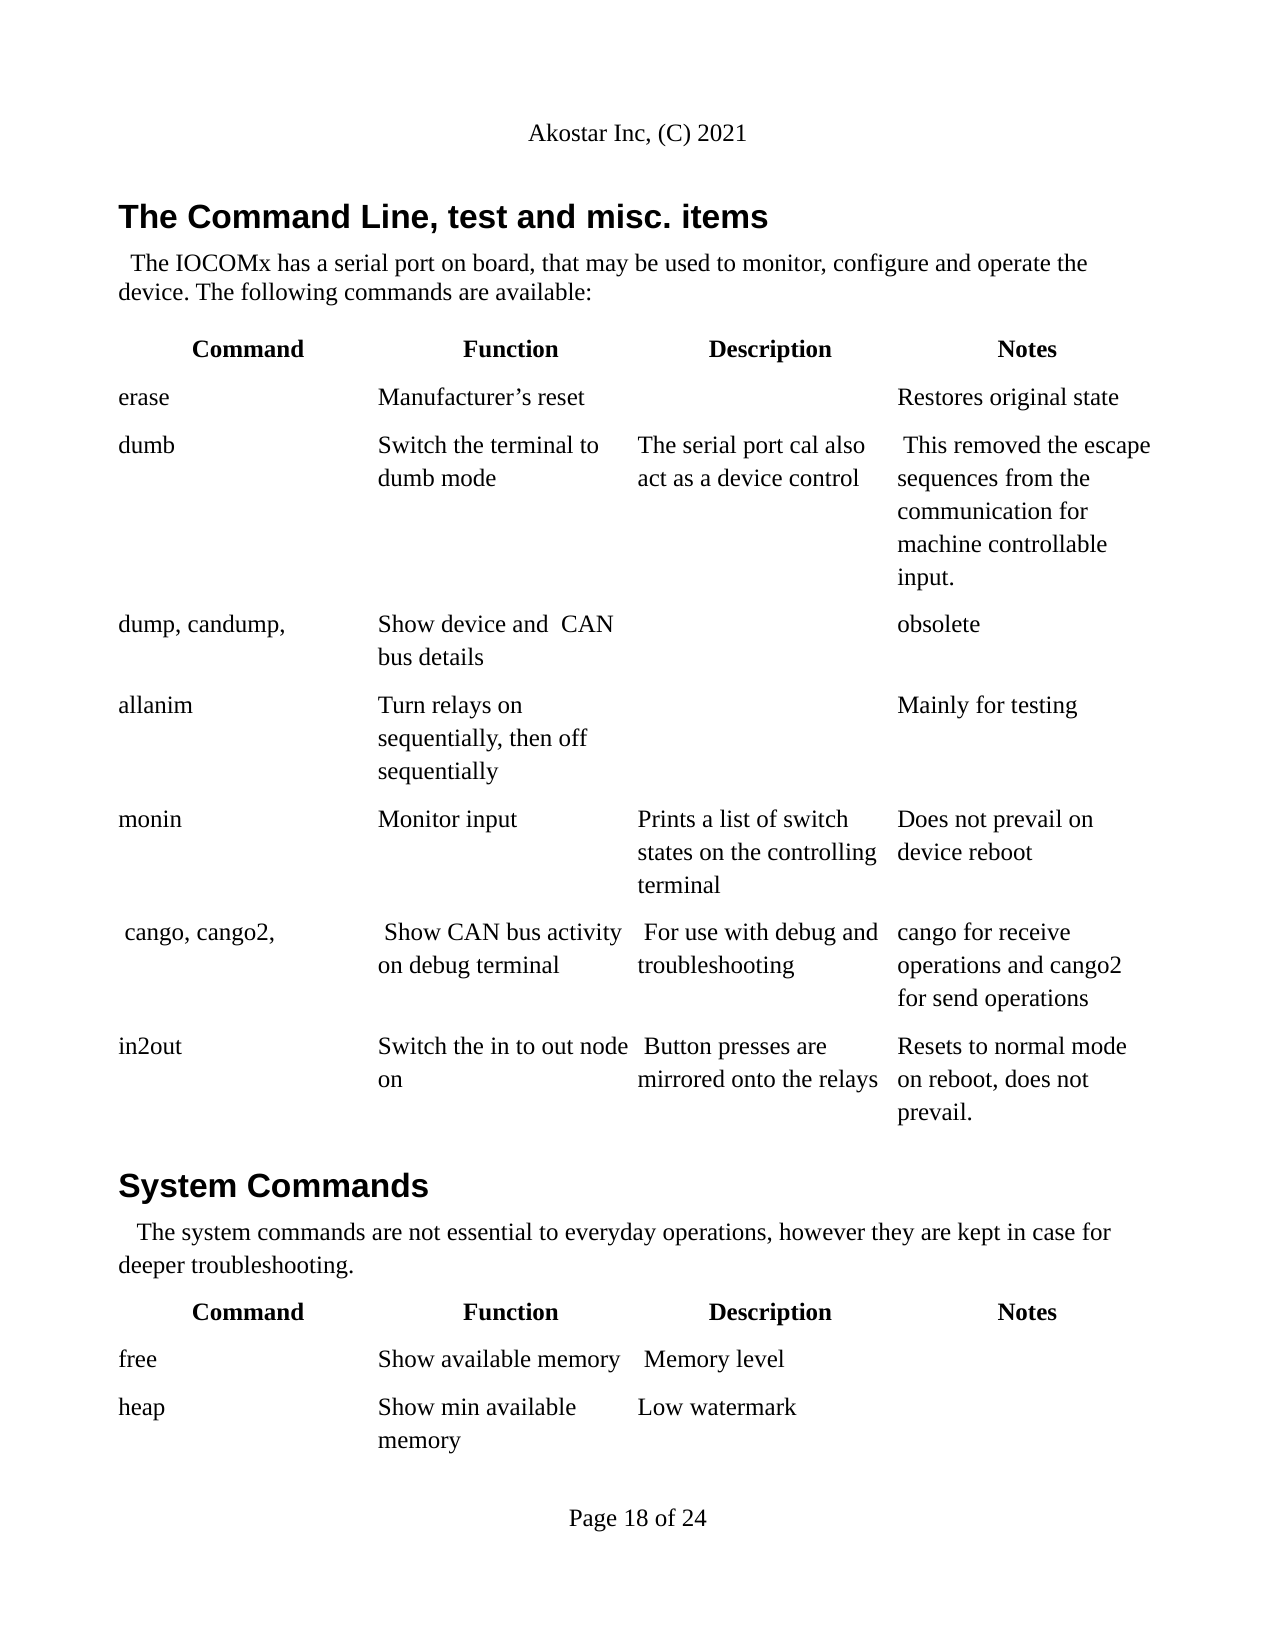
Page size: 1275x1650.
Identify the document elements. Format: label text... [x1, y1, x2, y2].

table_cell Resets to normal mode on reboot, does not prevail. [897, 1031, 1157, 1145]
text The IOCOMx has a serial port on board, that may be used to monitor, configure and operate the device. The following commands are available: [118, 248, 1157, 306]
table_cell Show CAN bus activity on debug terminal [378, 918, 637, 1031]
table_cell This removed the escape sequences from the communication for machine controllable input. [897, 430, 1157, 609]
table_cell cango for receive operations and cango2 for send operations [897, 918, 1157, 1031]
table_cell monin [118, 804, 378, 917]
table_cell Manufacturer’s reset [378, 382, 637, 430]
table_cell Show device and CAN bus details [378, 610, 637, 690]
table_header Function [378, 1297, 637, 1344]
table_header Notes [897, 1297, 1157, 1344]
table_cell dump, candump, [118, 610, 378, 690]
table_cell Show min available memory [378, 1392, 637, 1472]
table_cell erase [118, 382, 378, 430]
table_cell [897, 1344, 1157, 1392]
table_cell Prints a list of switch states on the controlling terminal [638, 804, 897, 917]
table_cell Switch the in to out node on [378, 1031, 637, 1145]
table_cell cango, cango2, [118, 918, 378, 1031]
table_header Notes [897, 335, 1157, 382]
table_cell Monitor input [378, 804, 637, 917]
table_cell [638, 690, 897, 804]
table_header Command [118, 335, 378, 382]
table_cell Memory level [638, 1344, 897, 1392]
table_header Description [638, 1297, 897, 1344]
table_cell Button presses are mirrored onto the relays [638, 1031, 897, 1145]
table_cell heap [118, 1392, 378, 1472]
text The system commands are not essential to everyday operations, however they are kept in case for deeper troubleshooting. [118, 1217, 1157, 1278]
table_cell obsolete [897, 610, 1157, 690]
table_cell in2out [118, 1031, 378, 1145]
table_header Function [378, 335, 637, 382]
table_cell Turn relays on sequentially, then off sequentially [378, 690, 637, 804]
table_cell allanim [118, 690, 378, 804]
table_cell free [118, 1344, 378, 1392]
table_cell Switch the terminal to dumb mode [378, 430, 637, 609]
table_cell Restores original state [897, 382, 1157, 430]
table_header Description [638, 335, 897, 382]
table_cell For use with debug and troubleshooting [638, 918, 897, 1031]
table_cell Show available memory [378, 1344, 637, 1392]
table_cell [638, 610, 897, 690]
table_cell [638, 382, 897, 430]
table_header Command [118, 1297, 378, 1344]
subtitle The Command Line, test and misc. items [118, 197, 1157, 236]
table_cell Low watermark [638, 1392, 897, 1472]
table_cell Mainly for testing [897, 690, 1157, 804]
table_cell The serial port cal also act as a device control [638, 430, 897, 609]
subtitle System Commands [118, 1166, 1157, 1204]
table_cell [897, 1392, 1157, 1472]
table_cell Does not prevail on device reboot [897, 804, 1157, 917]
table_cell dumb [118, 430, 378, 609]
